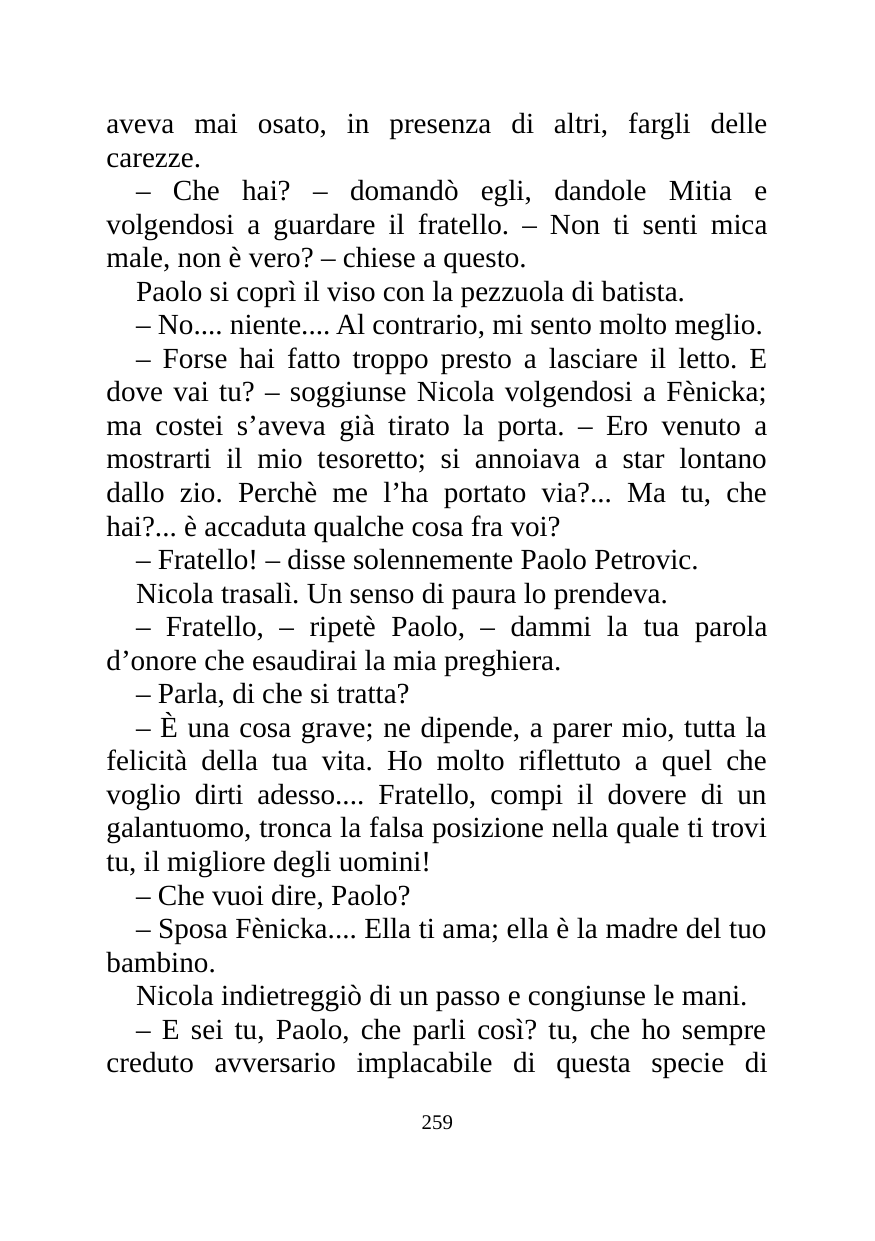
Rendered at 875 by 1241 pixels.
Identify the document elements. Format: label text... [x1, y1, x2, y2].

text – Fratello! – disse solennemente Paolo Petrovic. [106, 542, 768, 576]
text Paolo si coprì il viso con la pezzuola di batista. [106, 274, 768, 307]
text – Che vuoi dire, Paolo? [106, 878, 768, 911]
text – Fratello, – ripetè Paolo, – dammi la tua parola d’onore che esaudirai la mia preghiera. [106, 609, 768, 676]
text aveva mai osato, in presenza di altri, fargli delle carezze. [106, 106, 768, 173]
text – Parla, di che si tratta? [106, 676, 768, 710]
text – E sei tu, Paolo, che parli così? tu, che ho sempre creduto avversario implacabile di questa specie di [106, 1012, 768, 1079]
text – No.... niente.... Al contrario, mi sento molto meglio. [106, 307, 768, 341]
text – Sposa Fènicka.... Ella ti ama; ella è la madre del tuo bambino. [106, 911, 768, 978]
text Nicola trasalì. Un senso di paura lo prendeva. [106, 576, 768, 609]
text – Forse hai fatto troppo presto a lasciare il letto. E dove vai tu? – soggiunse Nicola volgendosi a Fènicka; ma costei s’aveva già tirato la porta. – Ero venuto a mostrarti il mio tesoretto; si annoiava a star lontano dallo zio. Perchè me l’ha portato via?... Ma tu, che hai?... è accaduta qualche cosa fra voi? [106, 341, 768, 542]
text – È una cosa grave; ne dipende, a parer mio, tutta la felicità della tua vita. Ho molto riflettuto a quel che voglio dirti adesso.... Fratello, compi il dovere di un galantuomo, tronca la falsa posizione nella quale ti trovi tu, il migliore degli uomini! [106, 710, 768, 878]
text Nicola indietreggiò di un passo e congiunse le mani. [106, 978, 768, 1012]
text – Che hai? – domandò egli, dandole Mitia e volgendosi a guardare il fratello. – Non ti senti mica male, non è vero? – chiese a questo. [106, 173, 768, 274]
